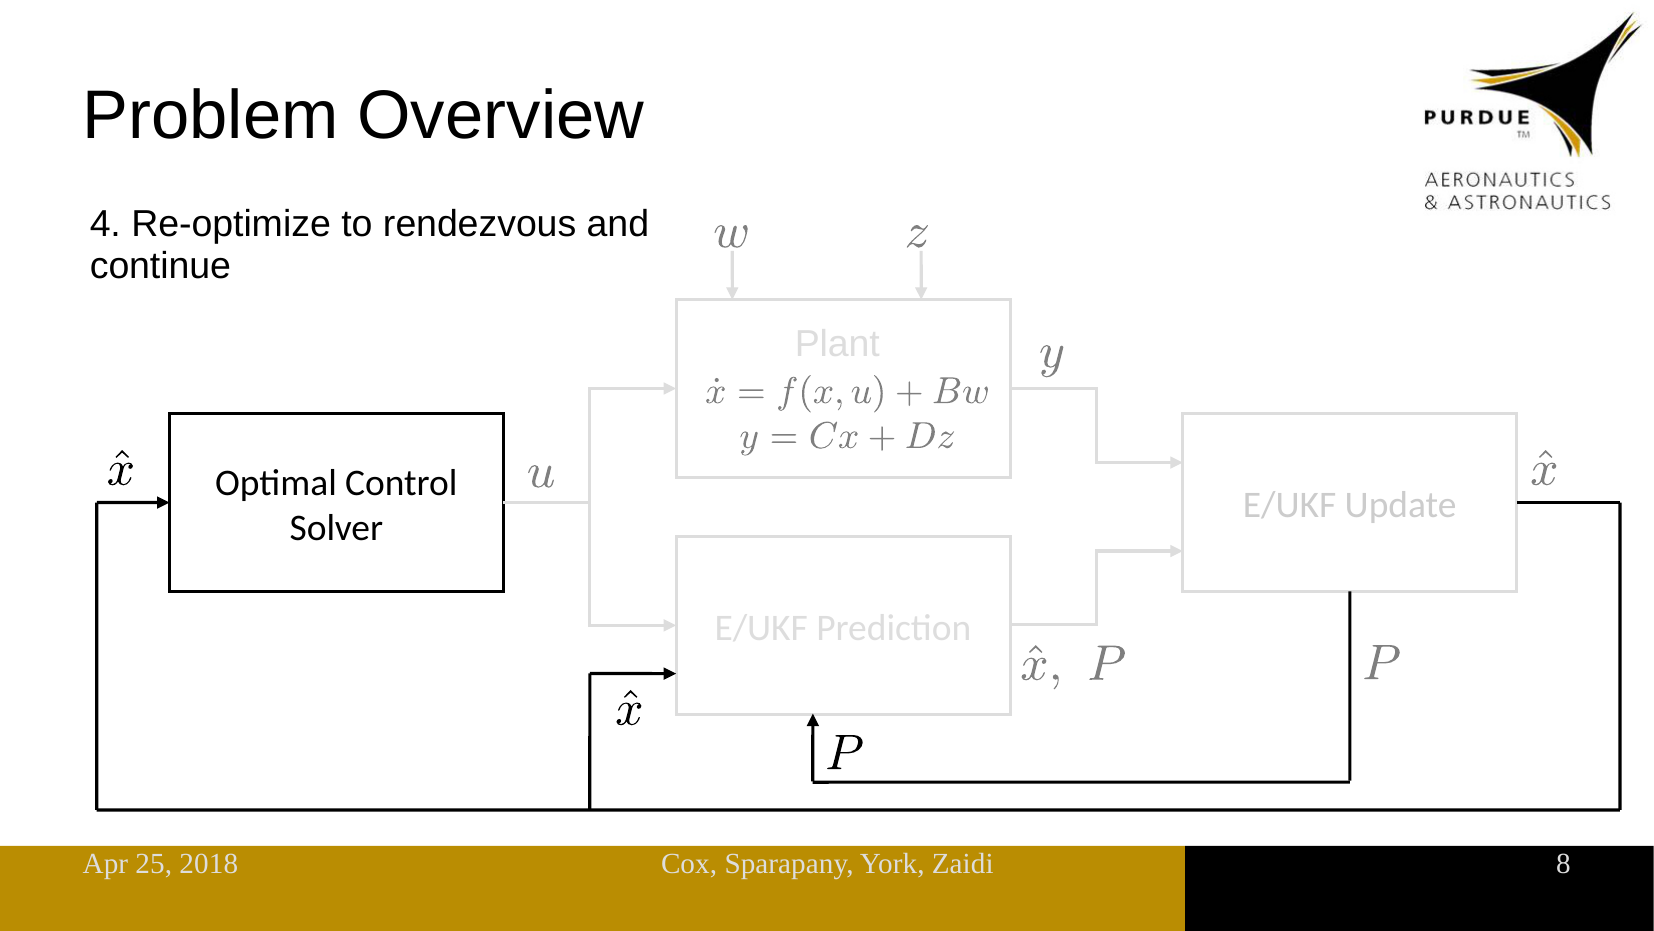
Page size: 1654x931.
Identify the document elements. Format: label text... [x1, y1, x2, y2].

text_box 4. Re-optimize to rendezvous and continue [75, 195, 691, 336]
text_box [1362, 645, 1401, 680]
text_box [904, 225, 931, 248]
text_box [1020, 645, 1127, 690]
text_box E/UKF Prediction [676, 536, 1011, 715]
text_box [705, 375, 990, 456]
text_box [825, 735, 864, 770]
text_box [526, 465, 556, 488]
text_box [106, 450, 136, 486]
text_box Optimal Control Solver [169, 413, 504, 592]
picture [1415, 0, 1654, 218]
title Problem Overview [82, 37, 1571, 193]
text_box [1530, 450, 1559, 486]
text_box [615, 689, 644, 726]
text_box [713, 225, 751, 248]
text_box Plant [780, 315, 901, 372]
text_box [1038, 345, 1066, 378]
text_box E/UKF Update [1182, 413, 1517, 592]
